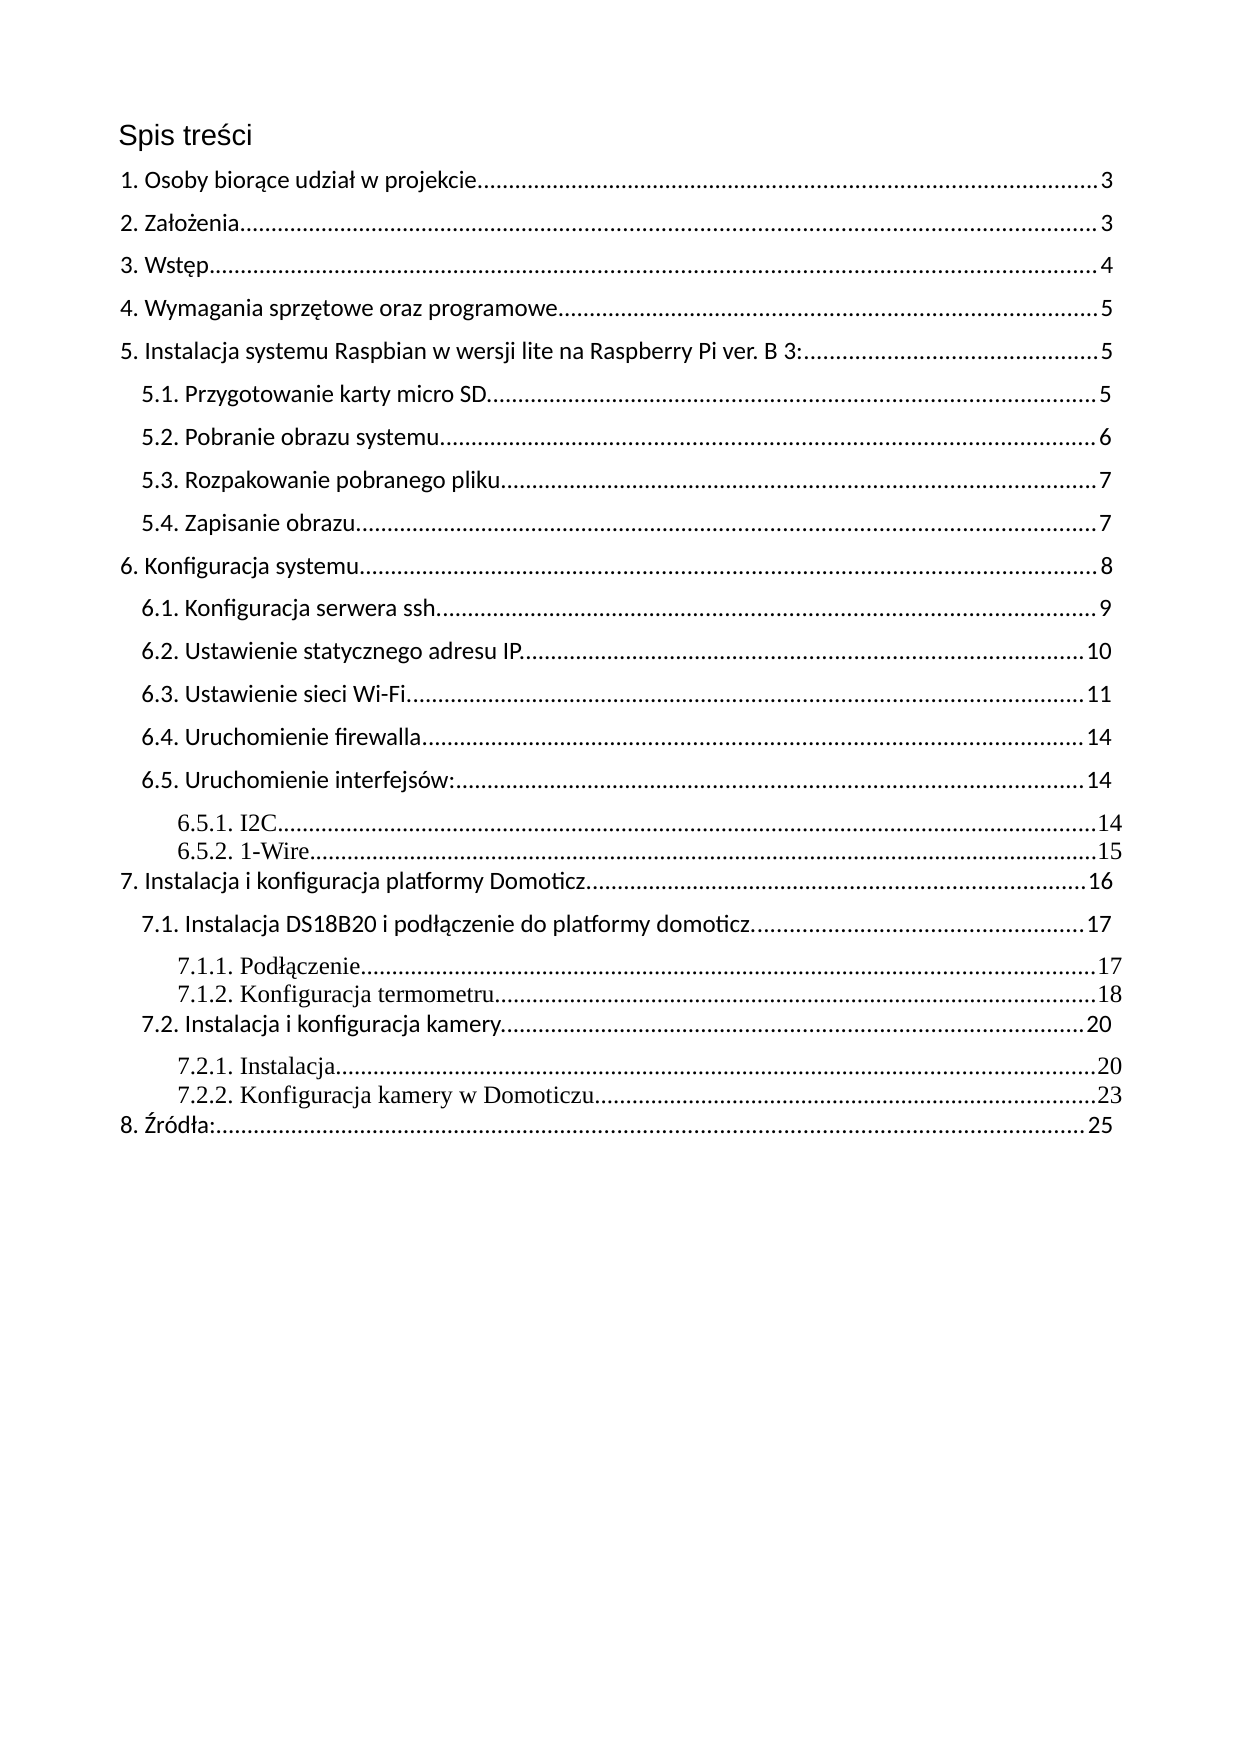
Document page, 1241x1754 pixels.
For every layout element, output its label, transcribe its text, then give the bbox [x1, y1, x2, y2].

text 7.2. Instalacja i konfiguracja kamery. 20 [141, 1008, 1111, 1039]
text 7.1.1. Podłączenie. 17 [177, 951, 1122, 979]
text 5. Instalacja systemu Raspbian w wersji lite na Raspberry Pi ver. B 3: 5 [120, 335, 1113, 366]
text 6. Konfiguracja systemu. 8 [120, 550, 1113, 580]
text 6.5. Uruchomienie interfejsów: 14 [141, 764, 1111, 795]
text 6.4. Uruchomienie firewalla. 14 [141, 722, 1111, 752]
text 6.3. Ustawienie sieci Wi-Fi. 11 [141, 678, 1111, 709]
text 4. Wymagania sprzętowe oraz programowe. 5 [120, 292, 1113, 323]
text 5.3. Rozpakowanie pobranego pliku. 7 [141, 464, 1111, 494]
text 7.2.1. Instalacja. 20 [177, 1051, 1122, 1080]
text 6.5.2. 1-Wire. 15 [177, 836, 1122, 865]
text 1. Osoby biorące udział w projekcie. 3 [120, 164, 1113, 195]
text 6.5.1. I2C. 14 [177, 808, 1122, 836]
text 5.1. Przygotowanie karty micro SD. 5 [141, 378, 1111, 408]
text 5.2. Pobranie obrazu systemu. 6 [141, 421, 1111, 451]
subtitle Spis treści [118, 118, 1122, 152]
text 2. Założenia. 3 [120, 207, 1113, 237]
text 6.2. Ustawienie statycznego adresu IP. 10 [141, 636, 1111, 666]
text 7. Instalacja i konfiguracja platformy Domoticz. 16 [120, 865, 1113, 896]
text 8. Źródła: 25 [120, 1109, 1113, 1139]
text 3. Wstęp. 4 [120, 249, 1113, 280]
text 7.2.2. Konfiguracja kamery w Domoticzu. 23 [177, 1080, 1122, 1109]
text 7.1. Instalacja DS18B20 i podłączenie do platformy domoticz. 17 [141, 908, 1111, 938]
text 7.1.2. Konfiguracja termometru. 18 [177, 979, 1122, 1008]
text 6.1. Konfiguracja serwera ssh. 9 [141, 592, 1111, 623]
text 5.4. Zapisanie obrazu. 7 [141, 507, 1111, 537]
